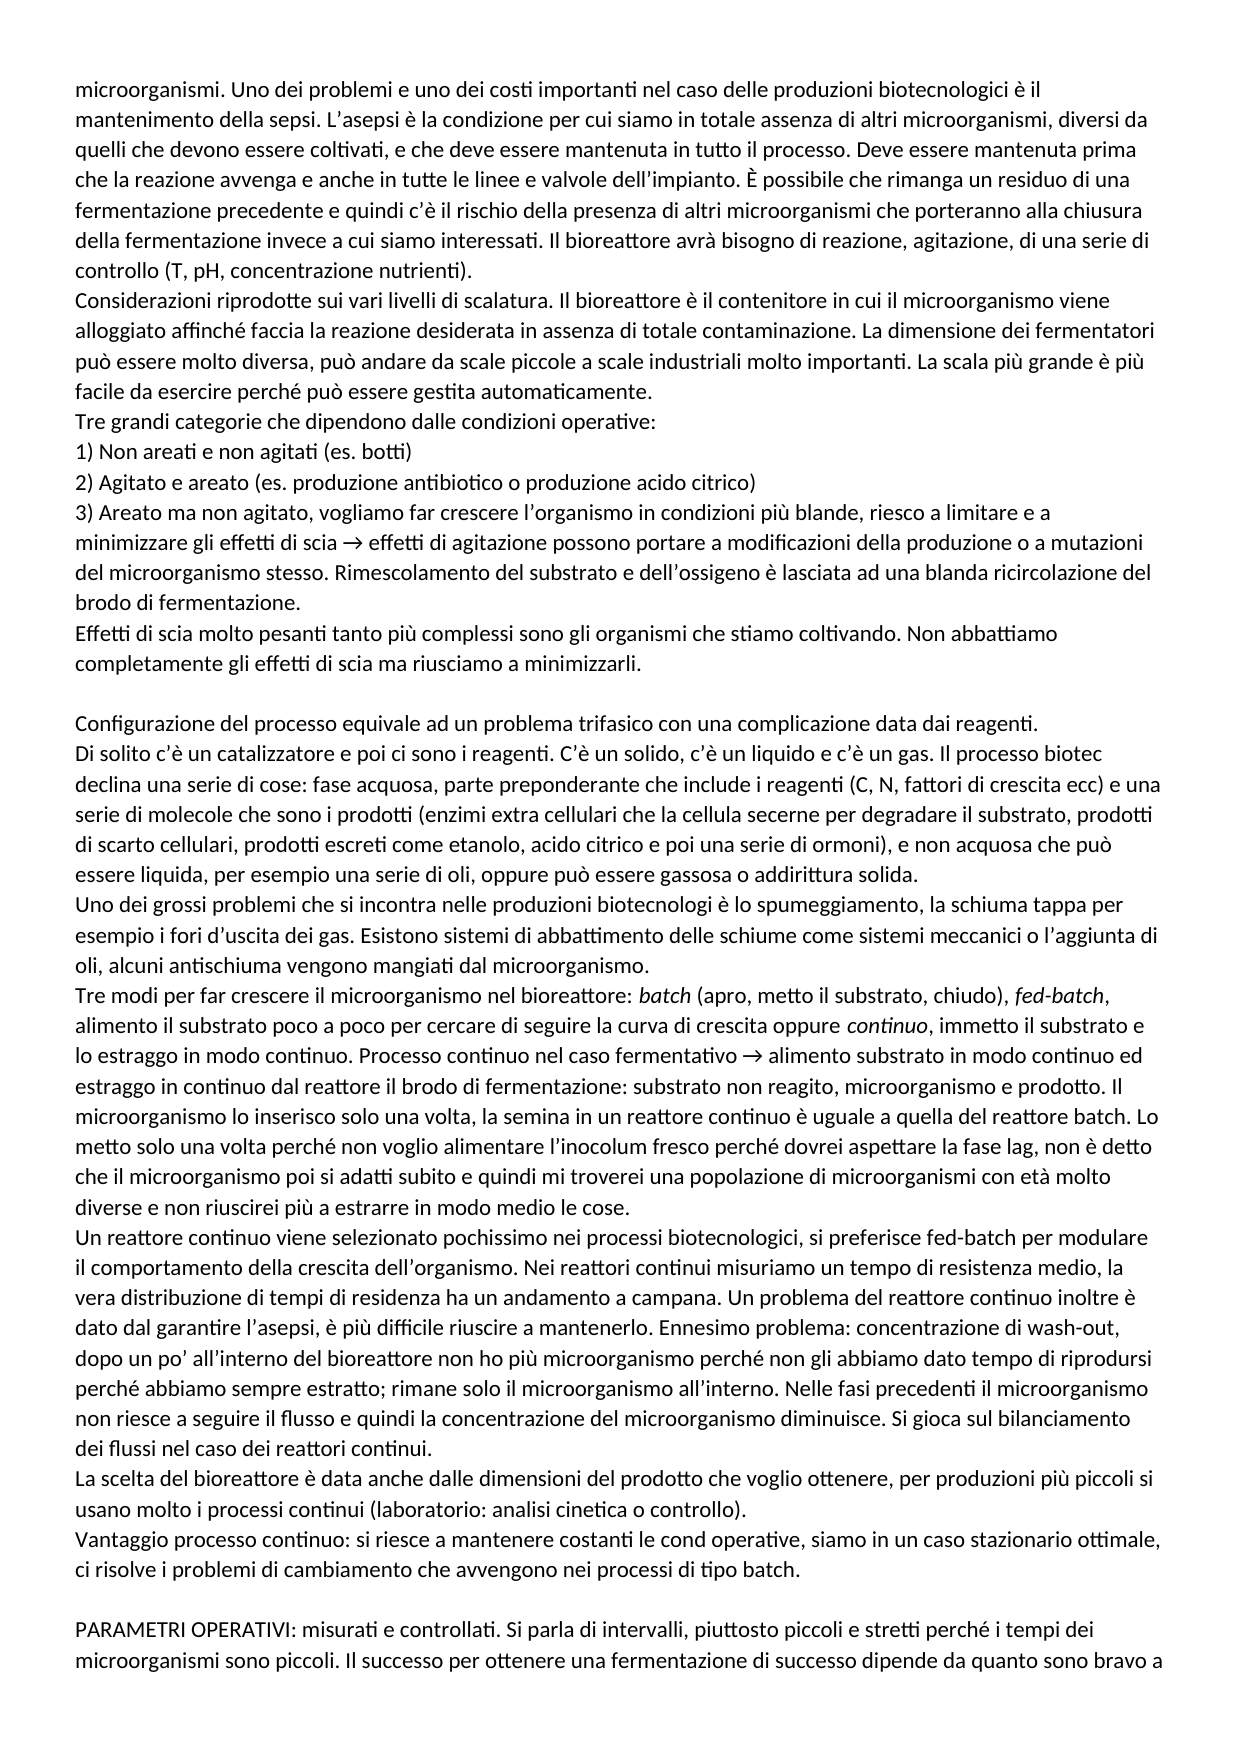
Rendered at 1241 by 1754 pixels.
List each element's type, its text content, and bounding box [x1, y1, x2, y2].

text microorganismi. Uno dei problemi e uno dei costi importanti nel caso delle produzioni biotecnologici è il mantenimento della sepsi. L’asepsi è la condizione per cui siamo in totale assenza di altri microorganismi, diversi da quelli che devono essere coltivati, e che deve essere mantenuta in tutto il processo. Deve essere mantenuta prima che la reazione avvenga e anche in tutte le linee e valvole dell’impianto. È possibile che rimanga un residuo di una fermentazione precedente e quindi c’è il rischio della presenza di altri microorganismi che porteranno alla chiusura della fermentazione invece a cui siamo interessati. Il bioreattore avrà bisogno di reazione, agitazione, di una serie di controllo (T, pH, concentrazione nutrienti). Considerazioni riprodotte sui vari livelli di scalatura. Il bioreattore è il contenitore in cui il microorganismo viene alloggiato affinché faccia la reazione desiderata in assenza di totale contaminazione. La dimensione dei fermentatori può essere molto diversa, può andare da scale piccole a scale industriali molto importanti. La scala più grande è più facile da esercire perché può essere gestita automaticamente. Tre grandi categorie che dipendono dalle condizioni operative: 1) Non areati e non agitati (es. botti) 2) Agitato e areato (es. produzione antibiotico o produzione acido citrico) 3) Areato ma non agitato, vogliamo far crescere l’organismo in condizioni più blande, riesco a limitare e a minimizzare gli effetti di scia → effetti di agitazione possono portare a modificazioni della produzione o a mutazioni del microorganismo stesso. Rimescolamento del substrato e dell’ossigeno è lasciata ad una blanda ricircolazione del brodo di fermentazione. Effetti di scia molto pesanti tanto più complessi sono gli organismi che stiamo coltivando. Non abbattiamo completamente gli effetti di scia ma riusciamo a minimizzarli. Configurazione del processo equivale ad un problema trifasico con una complicazione data dai reagenti. Di solito c’è un catalizzatore e poi ci sono i reagenti. C’è un solido, c’è un liquido e c’è un gas. Il processo biotec declina una serie di cose: fase acquosa, parte preponderante che include i reagenti (C, N, fattori di crescita ecc) e una serie di molecole che sono i prodotti (enzimi extra cellulari che la cellula secerne per degradare il substrato, prodotti di scarto cellulari, prodotti escreti come etanolo, acido citrico e poi una serie di ormoni), e non acquosa che può essere liquida, per esempio una serie di oli, oppure può essere gassosa o addirittura solida. Uno dei grossi problemi che si incontra nelle produzioni biotecnologi è lo spumeggiamento, la schiuma tappa per esempio i fori d’uscita dei gas. Esistono sistemi di abbattimento delle schiume come sistemi meccanici o l’aggiunta di oli, alcuni antischiuma vengono mangiati dal microorganismo. Tre modi per far crescere il microorganismo nel bioreattore: batch (apro, metto il substrato, chiudo), fed-batch, alimento il substrato poco a poco per cercare di seguire la curva di crescita oppure continuo, immetto il substrato e lo estraggo in modo continuo. Processo continuo nel caso fermentativo → alimento substrato in modo continuo ed estraggo in continuo dal reattore il brodo di fermentazione: substrato non reagito, microorganismo e prodotto. Il microorganismo lo inserisco solo una volta, la semina in un reattore continuo è uguale a quella del reattore batch. Lo metto solo una volta perché non voglio alimentare l’inocolum fresco perché dovrei aspettare la fase lag, non è detto che il microorganismo poi si adatti subito e quindi mi troverei una popolazione di microorganismi con età molto diverse e non riuscirei più a estrarre in modo medio le cose. Un reattore continuo viene selezionato pochissimo nei processi biotecnologici, si preferisce fed-batch per modulare il comportamento della crescita dell’organismo. Nei reattori continui misuriamo un tempo di resistenza medio, la vera distribuzione di tempi di residenza ha un andamento a campana. Un problema del reattore continuo inoltre è dato dal garantire l’asepsi, è più difficile riuscire a mantenerlo. Ennesimo problema: concentrazione di wash-out, dopo un po’ all’interno del bioreattore non ho più microorganismo perché non gli abbiamo dato tempo di riprodursi perché abbiamo sempre estratto; rimane solo il microorganismo all’interno. Nelle fasi precedenti il microorganismo non riesce a seguire il flusso e quindi la concentrazione del microorganismo diminuisce. Si gioca sul bilanciamento dei flussi nel caso dei reattori continui. La scelta del bioreattore è data anche dalle dimensioni del prodotto che voglio ottenere, per produzioni più piccoli si usano molto i processi continui (laboratorio: analisi cinetica o controllo). Vantaggio processo continuo: si riesce a mantenere costanti le cond operative, siamo in un caso stazionario ottimale, ci risolve i problemi di cambiamento che avvengono nei processi di tipo batch. PARAMETRI OPERATIVI: misurati e controllati. Si parla di intervalli, piuttosto piccoli e stretti perché i tempi dei microorganismi sono piccoli. Il successo per ottenere una fermentazione di successo dipende da quanto sono bravo a [75, 75, 1165, 1674]
